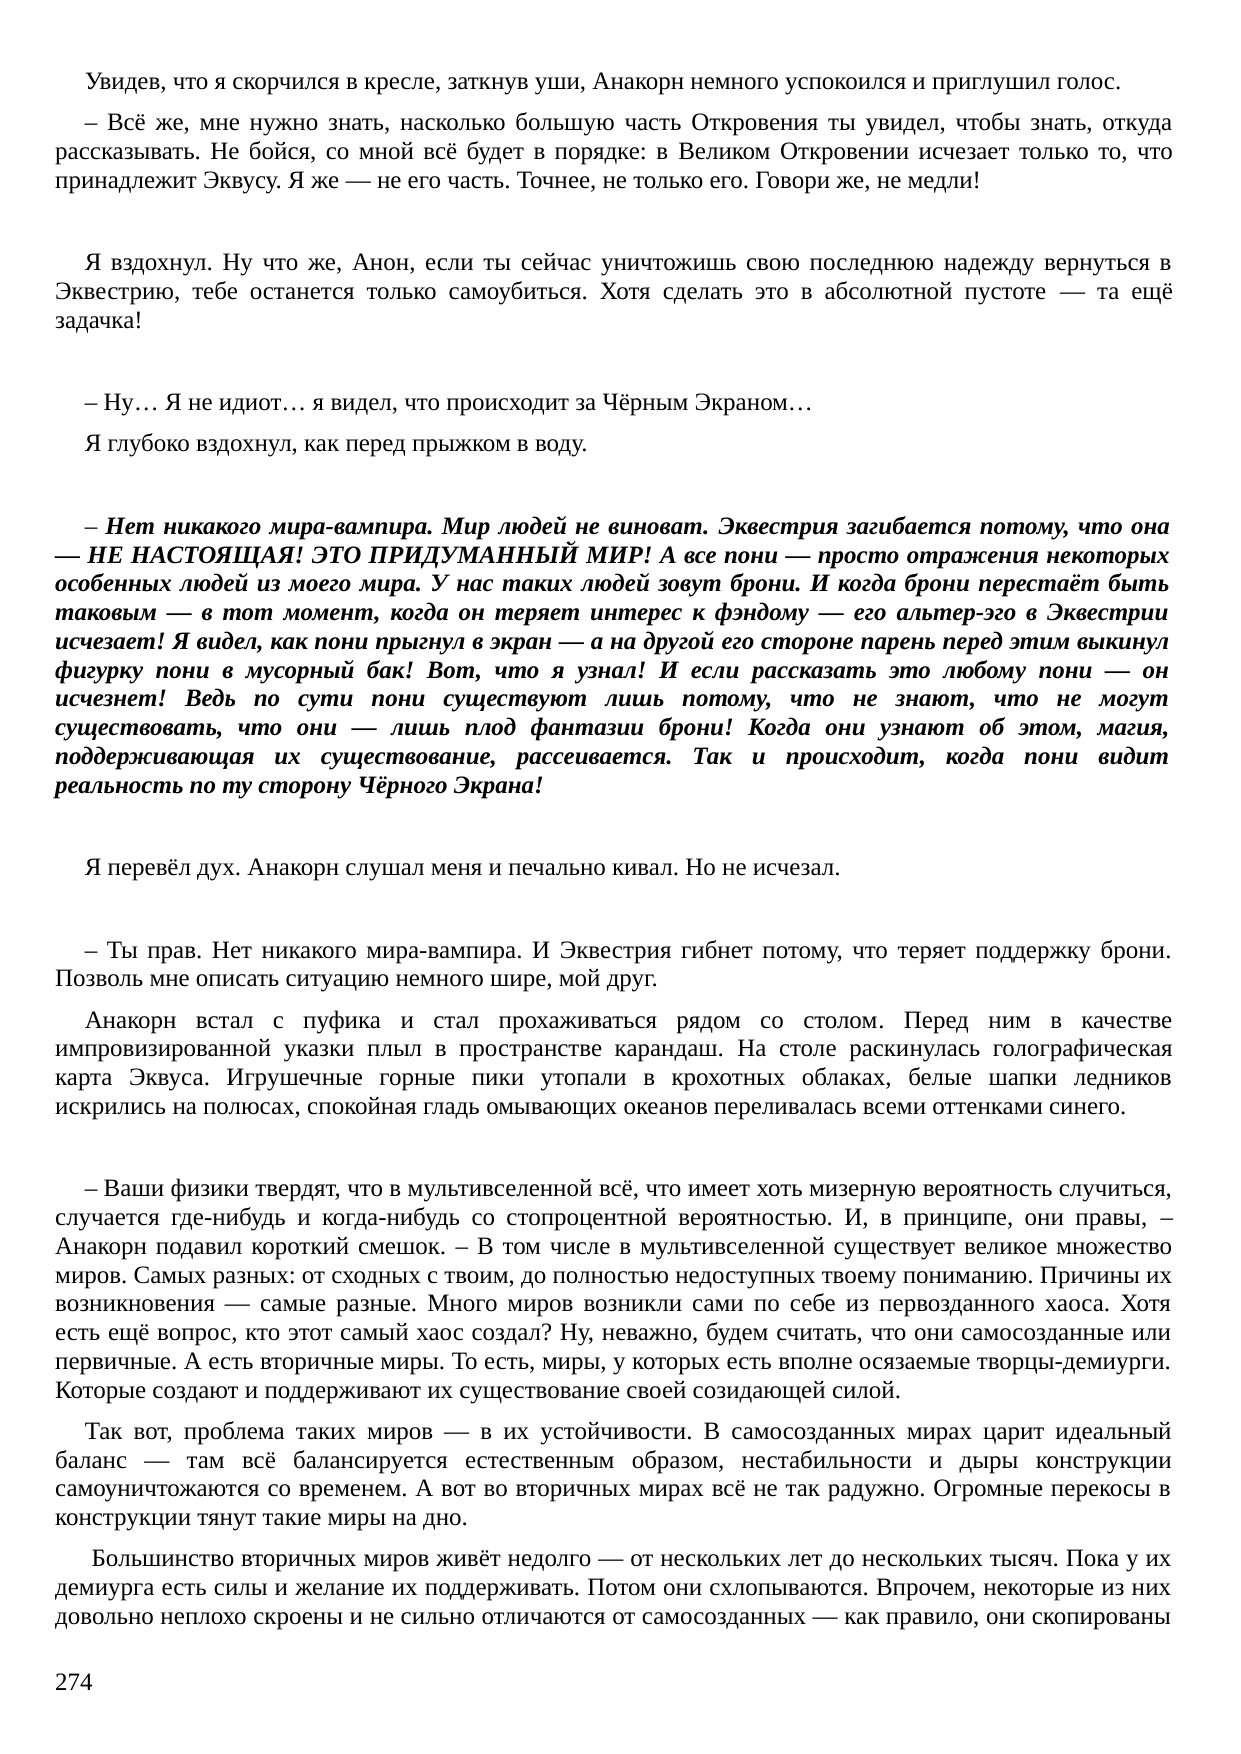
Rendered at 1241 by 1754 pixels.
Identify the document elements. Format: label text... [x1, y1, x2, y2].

text Большинство вторичных миров живёт недолго — от нескольких лет до нескольких тысяч. Пока у их демиурга есть силы и желание их поддерживать. Потом они схлопываются. Впрочем, некоторые из них довольно неплохо скроены и не сильно отличаются от самосозданных — как правило, они скопированы [55, 1543, 1173, 1630]
text – Ты прав. Нет никакого мира-вампира. И Эквестрия гибнет потому, что теряет поддержку брони. Позволь мне описать ситуацию немного шире, мой друг. [55, 935, 1173, 992]
text Я вздохнул. Ну что же, Анон, если ты сейчас уничтожишь свою последнюю надежду вернуться в Эквестрию, тебе останется только самоубиться. Хотя сделать это в абсолютной пустоте — та ещё задачка! [55, 247, 1173, 333]
text Увидев, что я скорчился в кресле, заткнув уши, Анакорн немного успокоился и приглушил голос. [55, 66, 1173, 95]
text – Ну… Я не идиот… я видел, что происходит за Чёрным Экраном… [55, 387, 1173, 416]
text – Нет никакого мира-вампира. Мир людей не виноват. Эквестрия загибается потому, что она — НЕ НАСТОЯЩАЯ! ЭТО ПРИДУМАННЫЙ МИР! А все пони — просто отражения некоторых особенных людей из моего мира. У нас таких людей зовут брони. И когда брони перестаёт быть таковым — в тот момент, когда он теряет интерес к фэндому — его альтер-эго в Эквестрии исчезает! Я видел, как пони прыгнул в экран — а на другой его стороне парень перед этим выкинул фигурку пони в мусорный бак! Вот, что я узнал! И если рассказать это любому пони — он исчезнет! Ведь по сути пони существуют лишь потому, что не знают, что не могут существовать, что они — лишь плод фантазии брони! Когда они узнают об этом, магия, поддерживающая их существование, рассеивается. Так и происходит, когда пони видит реальность по ту сторону Чёрного Экрана! [55, 511, 1173, 798]
text Так вот, проблема таких миров — в их устойчивости. В самосозданных мирах царит идеальный баланс — там всё балансируется естественным образом, нестабильности и дыры конструкции самоуничтожаются со временем. А вот во вторичных мирах всё не так радужно. Огромные перекосы в конструкции тянут такие миры на дно. [55, 1416, 1173, 1531]
text – Ваши физики твердят, что в мультивселенной всё, что имеет хоть мизерную вероятность случиться, случается где-нибудь и когда-нибудь со стопроцентной вероятностью. И, в принципе, они правы, – Анакорн подавил короткий смешок. – В том числе в мультивселенной существует великое множество миров. Самых разных: от сходных с твоим, до полностью недоступных твоему пониманию. Причины их возникновения — самые разные. Много миров возникли сами по себе из первозданного хаоса. Хотя есть ещё вопрос, кто этот самый хаос создал? Ну, неважно, будем считать, что они самосозданные или первичные. А есть вторичные миры. То есть, миры, у которых есть вполне осязаемые творцы-демиурги. Которые создают и поддерживают их существование своей созидающей силой. [55, 1173, 1173, 1403]
text – Всё же, мне нужно знать, насколько большую часть Откровения ты увидел, чтобы знать, откуда рассказывать. Не бойся, со мной всё будет в порядке: в Великом Откровении исчезает только то, что принадлежит Эквусу. Я же — не его часть. Точнее, не только его. Говори же, не медли! [55, 107, 1173, 193]
text Я перевёл дух. Анакорн слушал меня и печально кивал. Но не исчезал. [55, 852, 1173, 881]
text Анакорн встал с пуфика и стал прохаживаться рядом со столом. Перед ним в качестве импровизированной указки плыл в пространстве карандаш. На столе раскинулась голографическая карта Эквуса. Игрушечные горные пики утопали в крохотных облаках, белые шапки ледников искрились на полюсах, спокойная гладь омывающих океанов переливалась всеми оттенками синего. [55, 1005, 1173, 1120]
text Я глубоко вздохнул, как перед прыжком в воду. [55, 428, 1173, 457]
